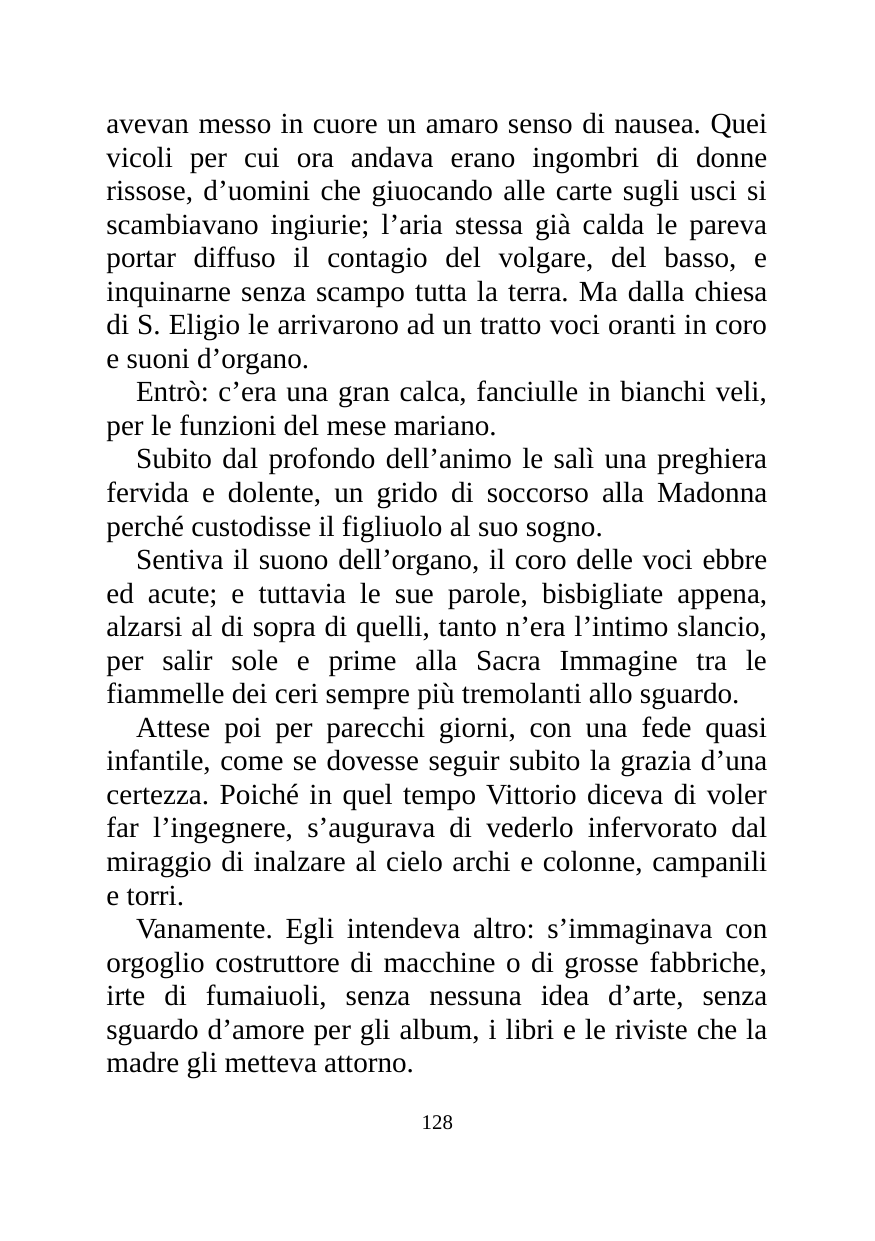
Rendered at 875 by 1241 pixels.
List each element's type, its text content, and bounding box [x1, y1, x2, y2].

text avevan messo in cuore un amaro senso di nausea. Quei vicoli per cui ora andava erano ingombri di donne rissose, d’uomini che giuocando alle carte sugli usci si scambiavano ingiurie; l’aria stessa già calda le pareva portar diffuso il contagio del volgare, del basso, e inquinarne senza scampo tutta la terra. Ma dalla chiesa di S. Eligio le arrivarono ad un tratto voci oranti in coro e suoni d’organo. [106, 106, 768, 374]
text Sentiva il suono dell’organo, il coro delle voci ebbre ed acute; e tuttavia le sue parole, bisbigliate appena, alzarsi al di sopra di quelli, tanto n’era l’intimo slancio, per salir sole e prime alla Sacra Immagine tra le fiammelle dei ceri sempre più tremolanti allo sguardo. [106, 542, 768, 710]
text Vanamente. Egli intendeva altro: s’immaginava con orgoglio costruttore di macchine o di grosse fabbriche, irte di fumaiuoli, senza nessuna idea d’arte, senza sguardo d’amore per gli album, i libri e le riviste che la madre gli metteva attorno. [106, 911, 768, 1079]
text Subito dal profondo dell’animo le salì una preghiera fervida e dolente, un grido di soccorso alla Madonna perché custodisse il figliuolo al suo sogno. [106, 442, 768, 542]
text Entrò: c’era una gran calca, fanciulle in bianchi veli, per le funzioni del mese mariano. [106, 374, 768, 442]
text Attese poi per parecchi giorni, con una fede quasi infantile, come se dovesse seguir subito la grazia d’una certezza. Poiché in quel tempo Vittorio diceva di voler far l’ingegnere, s’augurava di vederlo infervorato dal miraggio di inalzare al cielo archi e colonne, campanili e torri. [106, 710, 768, 911]
